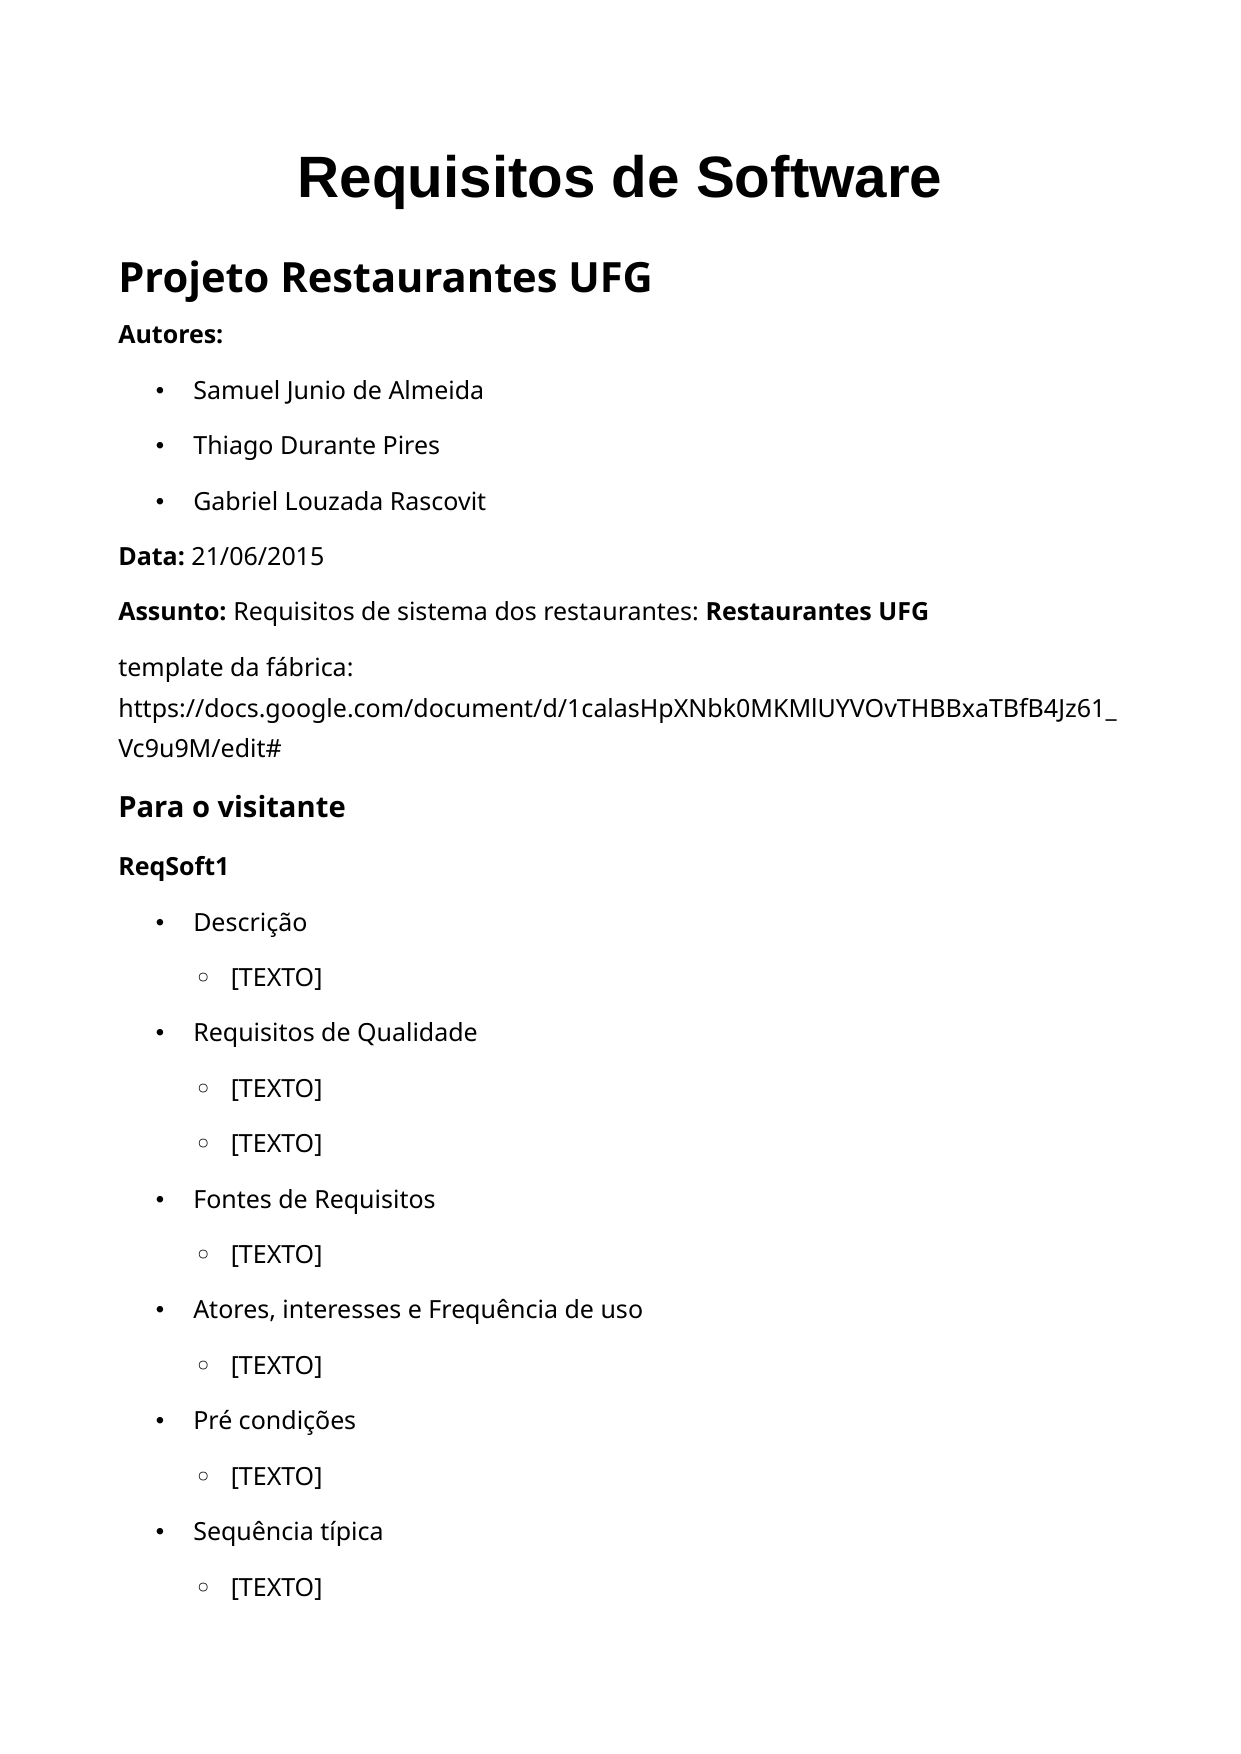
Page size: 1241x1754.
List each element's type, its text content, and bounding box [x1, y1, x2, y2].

text Data: 21/06/2015 [118, 539, 1122, 573]
list Thiago Durante Pires [156, 428, 1122, 462]
list [TEXTO] [193, 1070, 1122, 1104]
list Sequência típica [156, 1514, 1122, 1548]
list [TEXTO] [193, 1237, 1122, 1271]
list [TEXTO] [193, 1347, 1122, 1382]
list [TEXTO] [193, 1126, 1122, 1160]
list Pré condições [156, 1403, 1122, 1437]
text Assunto: Requisitos de sistema dos restaurantes: Restaurantes UFG [118, 594, 1122, 628]
list Fontes de Requisitos [156, 1181, 1122, 1215]
title Projeto Restaurantes UFG [118, 248, 1122, 304]
title Requisitos de Software [118, 143, 1122, 210]
text Autores: [118, 317, 1122, 351]
list [TEXTO] [193, 1458, 1122, 1492]
list Gabriel Louzada Rascovit [156, 483, 1122, 517]
list Requisitos de Qualidade [156, 1015, 1122, 1049]
list Atores, interesses e Frequência de uso [156, 1292, 1122, 1326]
list [TEXTO] [193, 959, 1122, 994]
text Para o visitante [118, 787, 1122, 826]
list Descrição [156, 904, 1122, 938]
text ReqSoft1 [118, 849, 1122, 883]
list Samuel Junio de Almeida [156, 372, 1122, 406]
list [TEXTO] [193, 1569, 1122, 1603]
text template da fábrica: https://docs.google.com/document/d/1calasHpXNbk0MKMlUYVOvTHBBxaTBfB4Jz61_Vc9u9M/edit# [118, 649, 1122, 765]
